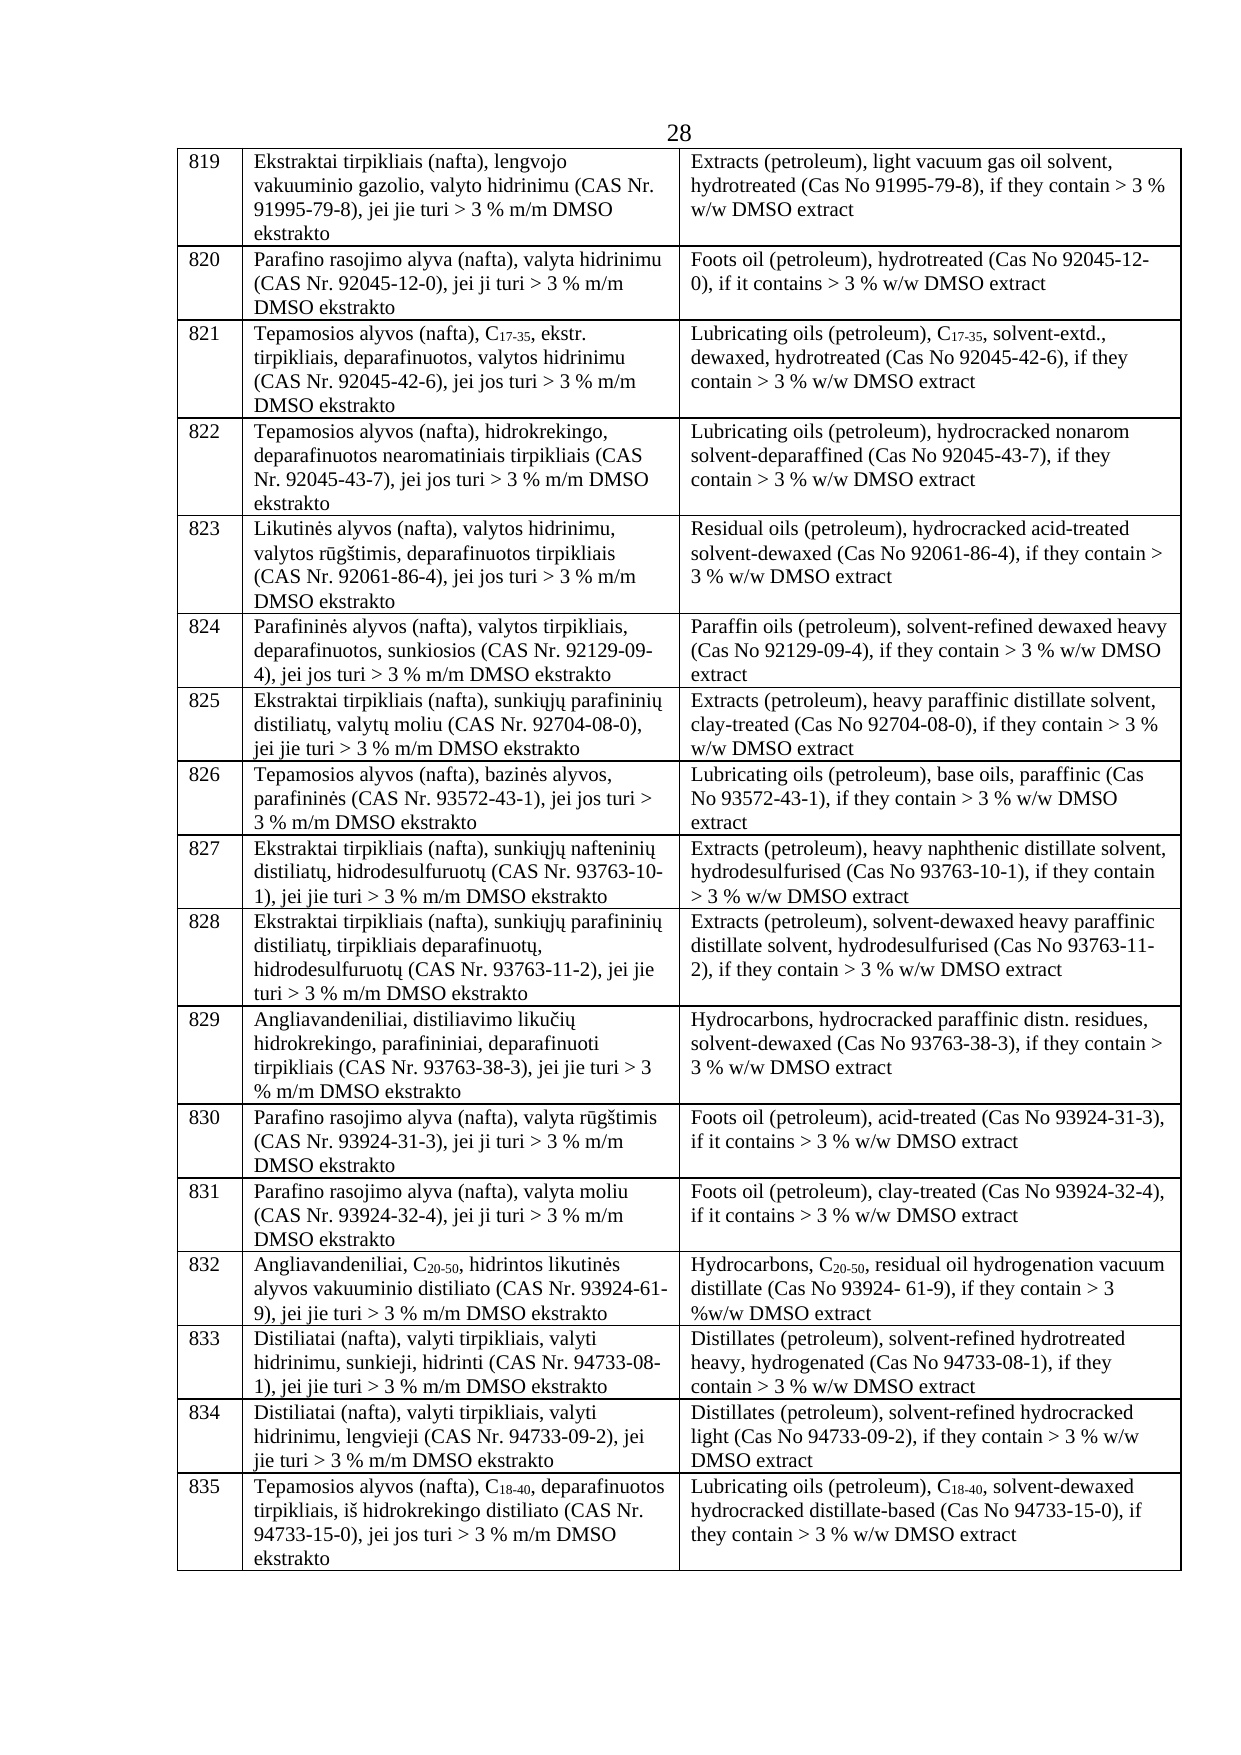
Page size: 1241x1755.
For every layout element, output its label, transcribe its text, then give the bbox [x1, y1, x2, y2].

table_cell 821 [178, 321, 242, 417]
table_cell Residual oils (petroleum), hydrocracked acid-treated solvent-dewaxed (Cas No 92061-86-4), if they contain > 3 % w/w DMSO extract [680, 516, 1180, 613]
table_cell Paraffin oils (petroleum), solvent-refined dewaxed heavy (Cas No 92129-09-4), if they contain > 3 % w/w DMSO extract [680, 614, 1180, 686]
table_cell 828 [178, 909, 242, 1005]
table_cell Likutinės alyvos (nafta), valytos hidrinimu, valytos rūgštimis, deparafinuotos tirpikliais (CAS Nr. 92061-86-4), jei jos turi > 3 % m/m DMSO ekstrakto [243, 516, 679, 613]
table_cell 822 [178, 419, 242, 515]
table_cell Extracts (petroleum), light vacuum gas oil solvent, hydrotreated (Cas No 91995-79-8), if they contain > 3 % w/w DMSO extract [680, 149, 1180, 245]
table_cell 824 [178, 614, 242, 686]
table_cell Parafininės alyvos (nafta), valytos tirpikliais, deparafinuotos, sunkiosios (CAS Nr. 92129-09-4), jei jos turi > 3 % m/m DMSO ekstrakto [243, 614, 679, 686]
table_cell 826 [178, 762, 242, 834]
table_cell Tepamosios alyvos (nafta), C18-40, deparafinuotos tirpikliais, iš hidrokrekingo distiliato (CAS Nr. 94733-15-0), jei jos turi > 3 % m/m DMSO ekstrakto [243, 1474, 679, 1570]
table_cell Parafino rasojimo alyva (nafta), valyta rūgštimis (CAS Nr. 93924-31-3), jei ji turi > 3 % m/m DMSO ekstrakto [243, 1105, 679, 1177]
table_cell 819 [178, 149, 242, 245]
table_cell Ekstraktai tirpikliais (nafta), lengvojo vakuuminio gazolio, valyto hidrinimu (CAS Nr. 91995-79-8), jei jie turi > 3 % m/m DMSO ekstrakto [243, 149, 679, 245]
table_cell Hydrocarbons, hydrocracked paraffinic distn. residues, solvent-dewaxed (Cas No 93763-38-3), if they contain > 3 % w/w DMSO extract [680, 1007, 1180, 1103]
table_cell 823 [178, 516, 242, 613]
table_cell Foots oil (petroleum), clay-treated (Cas No 93924-32-4), if it contains > 3 % w/w DMSO extract [680, 1179, 1180, 1251]
table_cell Extracts (petroleum), solvent-dewaxed heavy paraffinic distillate solvent, hydrodesulfurised (Cas No 93763-11-2), if they contain > 3 % w/w DMSO extract [680, 909, 1180, 1005]
table_cell Tepamosios alyvos (nafta), hidrokrekingo, deparafinuotos nearomatiniais tirpikliais (CAS Nr. 92045-43-7), jei jos turi > 3 % m/m DMSO ekstrakto [243, 419, 679, 515]
table_cell 830 [178, 1105, 242, 1177]
table_cell Tepamosios alyvos (nafta), bazinės alyvos, parafininės (CAS Nr. 93572-43-1), jei jos turi > 3 % m/m DMSO ekstrakto [243, 762, 679, 834]
table_cell Distiliatai (nafta), valyti tirpikliais, valyti hidrinimu, sunkieji, hidrinti (CAS Nr. 94733-08-1), jei jie turi > 3 % m/m DMSO ekstrakto [243, 1326, 679, 1398]
table_cell Foots oil (petroleum), acid-treated (Cas No 93924-31-3), if it contains > 3 % w/w DMSO extract [680, 1105, 1180, 1177]
table_cell 820 [178, 247, 242, 319]
table_cell 832 [178, 1252, 242, 1324]
table_cell Distiliatai (nafta), valyti tirpikliais, valyti hidrinimu, lengvieji (CAS Nr. 94733-09-2), jei jie turi > 3 % m/m DMSO ekstrakto [243, 1400, 679, 1472]
table_cell Angliavandeniliai, distiliavimo likučių hidrokrekingo, parafininiai, deparafinuoti tirpikliais (CAS Nr. 93763-38-3), jei jie turi > 3 % m/m DMSO ekstrakto [243, 1007, 679, 1103]
table_cell 827 [178, 836, 242, 908]
table_cell Lubricating oils (petroleum), C17-35, solvent-extd., dewaxed, hydrotreated (Cas No 92045-42-6), if they contain > 3 % w/w DMSO extract [680, 321, 1180, 417]
table_cell Tepamosios alyvos (nafta), C17-35, ekstr. tirpikliais, deparafinuotos, valytos hidrinimu (CAS Nr. 92045-42-6), jei jos turi > 3 % m/m DMSO ekstrakto [243, 321, 679, 417]
table_cell 835 [178, 1474, 242, 1570]
table_cell 833 [178, 1326, 242, 1398]
table_cell Hydrocarbons, C20-50, residual oil hydrogenation vacuum distillate (Cas No 93924- 61-9), if they contain > 3 %w/w DMSO extract [680, 1252, 1180, 1324]
table_cell Angliavandeniliai, C20-50, hidrintos likutinės alyvos vakuuminio distiliato (CAS Nr. 93924-61-9), jei jie turi > 3 % m/m DMSO ekstrakto [243, 1252, 679, 1324]
table_cell 834 [178, 1400, 242, 1472]
table_cell Distillates (petroleum), solvent-refined hydrocracked light (Cas No 94733-09-2), if they contain > 3 % w/w DMSO extract [680, 1400, 1180, 1472]
table_cell 825 [178, 688, 242, 760]
table_cell Parafino rasojimo alyva (nafta), valyta moliu (CAS Nr. 93924-32-4), jei ji turi > 3 % m/m DMSO ekstrakto [243, 1179, 679, 1251]
table_cell 831 [178, 1179, 242, 1251]
table_cell Extracts (petroleum), heavy naphthenic distillate solvent, hydrodesulfurised (Cas No 93763-10-1), if they contain > 3 % w/w DMSO extract [680, 836, 1180, 908]
table_cell Foots oil (petroleum), hydrotreated (Cas No 92045-12-0), if it contains > 3 % w/w DMSO extract [680, 247, 1180, 319]
table_cell Lubricating oils (petroleum), base oils, paraffinic (Cas No 93572-43-1), if they contain > 3 % w/w DMSO extract [680, 762, 1180, 834]
table_cell Lubricating oils (petroleum), C18-40, solvent-dewaxed hydrocracked distillate-based (Cas No 94733-15-0), if they contain > 3 % w/w DMSO extract [680, 1474, 1180, 1570]
table_cell Distillates (petroleum), solvent-refined hydrotreated heavy, hydrogenated (Cas No 94733-08-1), if they contain > 3 % w/w DMSO extract [680, 1326, 1180, 1398]
table_cell Ekstraktai tirpikliais (nafta), sunkiųjų parafininių distiliatų, valytų moliu (CAS Nr. 92704-08-0), jei jie turi > 3 % m/m DMSO ekstrakto [243, 688, 679, 760]
table_cell Extracts (petroleum), heavy paraffinic distillate solvent, clay-treated (Cas No 92704-08-0), if they contain > 3 % w/w DMSO extract [680, 688, 1180, 760]
table_cell Ekstraktai tirpikliais (nafta), sunkiųjų parafininių distiliatų, tirpikliais deparafinuotų, hidrodesulfuruotų (CAS Nr. 93763-11-2), jei jie turi > 3 % m/m DMSO ekstrakto [243, 909, 679, 1005]
table_cell Ekstraktai tirpikliais (nafta), sunkiųjų nafteninių distiliatų, hidrodesulfuruotų (CAS Nr. 93763-10-1), jei jie turi > 3 % m/m DMSO ekstrakto [243, 836, 679, 908]
table_cell Parafino rasojimo alyva (nafta), valyta hidrinimu (CAS Nr. 92045-12-0), jei ji turi > 3 % m/m DMSO ekstrakto [243, 247, 679, 319]
table_cell Lubricating oils (petroleum), hydrocracked nonarom solvent-deparaffined (Cas No 92045-43-7), if they contain > 3 % w/w DMSO extract [680, 419, 1180, 515]
table_cell 829 [178, 1007, 242, 1103]
